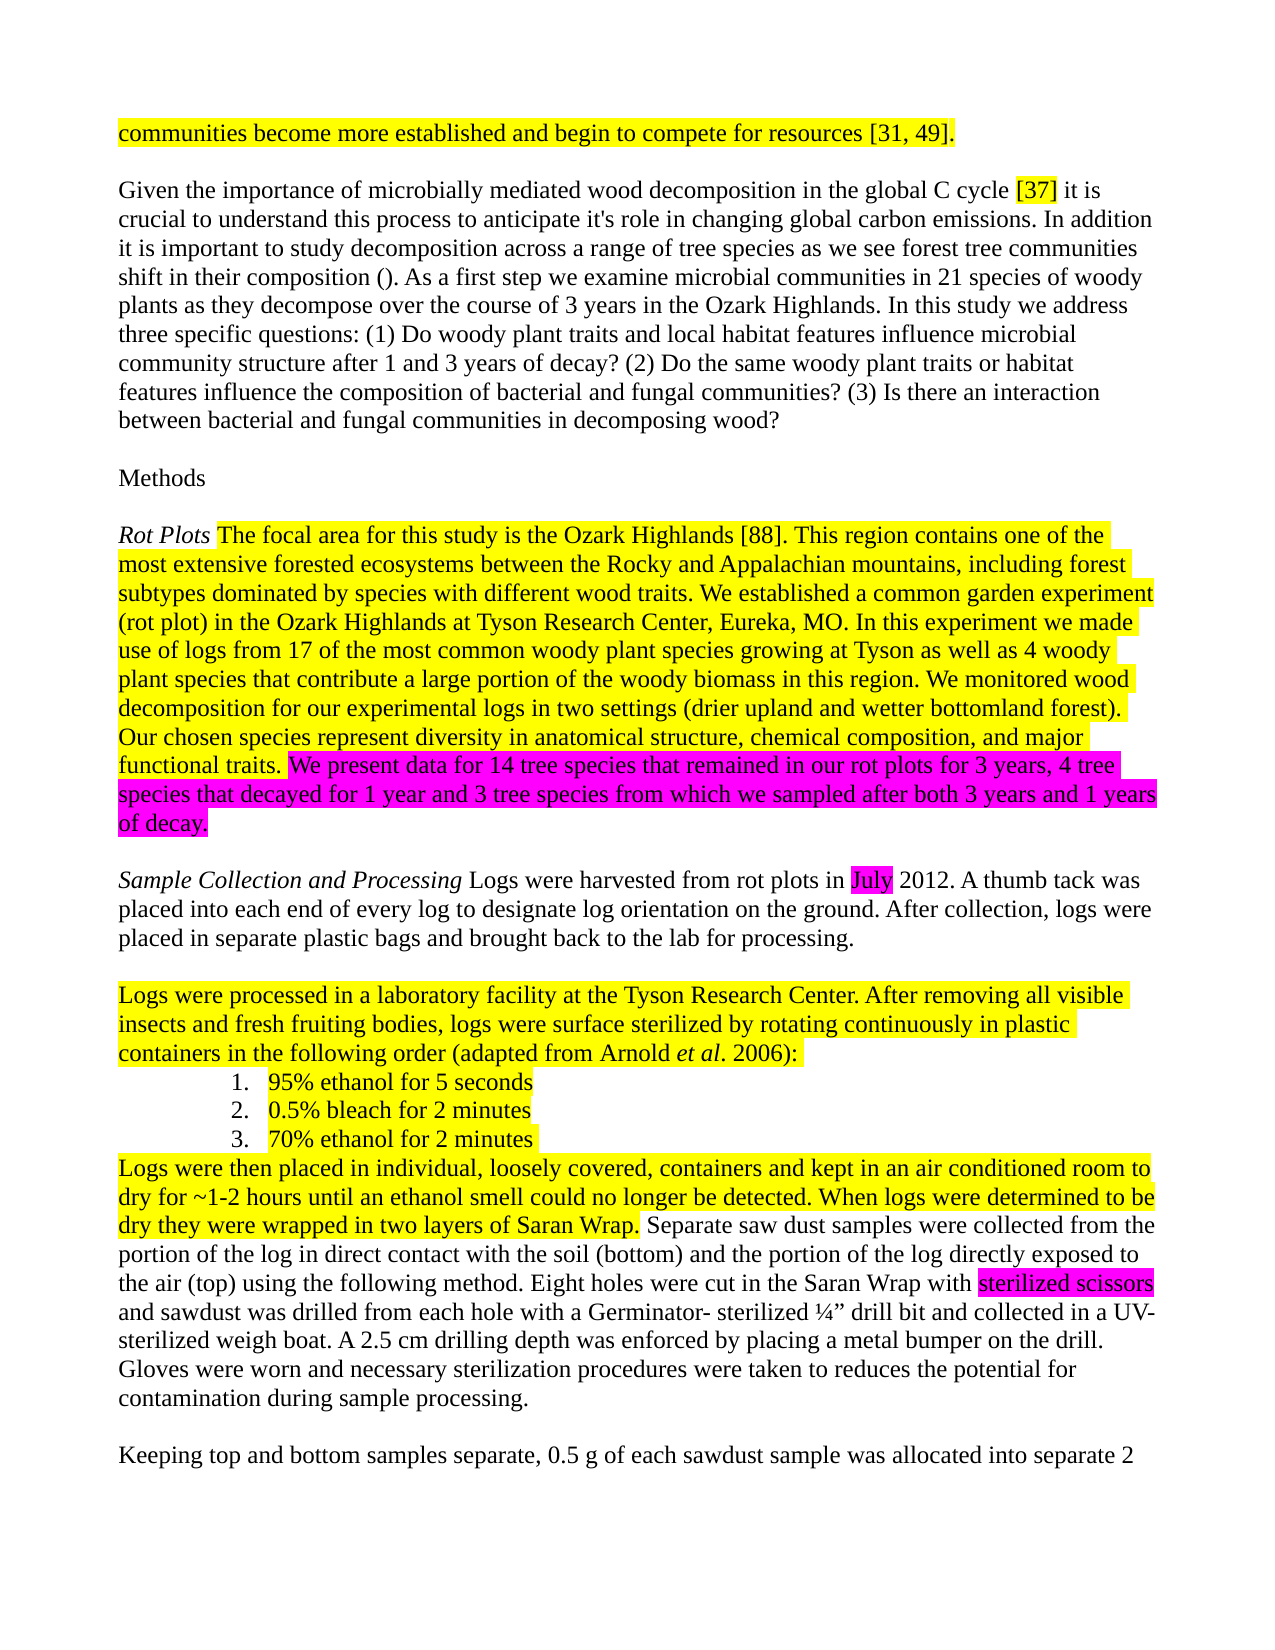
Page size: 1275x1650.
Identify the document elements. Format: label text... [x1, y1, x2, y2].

text Logs were then placed in individual, loosely covered, containers and kept in an air conditioned room to dry for ~1-2 hours until an ethanol smell could no longer be detected. When logs were determined to be dry they were wrapped in two layers of Saran Wrap. Separate saw dust samples were collected from the portion of the log in direct contact with the soil (bottom) and the portion of the log directly exposed to the air (top) using the following method. Eight holes were cut in the Saran Wrap with sterilized scissors and sawdust was drilled from each hole with a Germinator- sterilized ¼” drill bit and collected in a UV-sterilized weigh boat. A 2.5 cm drilling depth was enforced by placing a metal bumper on the drill. Gloves were worn and necessary sterilization procedures were taken to reduces the potential for contamination during sample processing. [118, 1153, 1157, 1412]
text Given the importance of microbially mediated wood decomposition in the global C cycle [37] it is crucial to understand this process to anticipate it's role in changing global carbon emissions. In addition it is important to study decomposition across a range of tree species as we see forest tree communities shift in their composition (). As a first step we examine microbial communities in 21 species of woody plants as they decompose over the course of 3 years in the Ozark Highlands. In this study we address three specific questions: (1) Do woody plant traits and local habitat features influence microbial community structure after 1 and 3 years of decay? (2) Do the same woody plant traits or habitat features influence the composition of bacterial and fungal communities? (3) Is there an interaction between bacterial and fungal communities in decomposing wood? [118, 176, 1157, 434]
text Sample Collection and Processing Logs were harvested from rot plots in July 2012. A thumb tack was placed into each end of every log to designate log orientation on the ground. After collection, logs were placed in separate plastic bags and brought back to the lab for processing. [118, 866, 1157, 952]
list 95% ethanol for 5 seconds [231, 1067, 1157, 1096]
text Logs were processed in a laboratory facility at the Tyson Research Center. After removing all visible insects and fresh fruiting bodies, logs were surface sterilized by rotating continuously in plastic containers in the following order (adapted from Arnold et al. 2006): [118, 981, 1157, 1067]
text Rot Plots The focal area for this study is the Ozark Highlands [88]. This region contains one of the most extensive forested ecosystems between the Rocky and Appalachian mountains, including forest subtypes dominated by species with different wood traits. We established a common garden experiment (rot plot) in the Ozark Highlands at Tyson Research Center, Eureka, MO. In this experiment we made use of logs from 17 of the most common woody plant species growing at Tyson as well as 4 woody plant species that contribute a large portion of the woody biomass in this region. We monitored wood decomposition for our experimental logs in two settings (drier upland and wetter bottomland forest). Our chosen species represent diversity in anatomical structure, chemical composition, and major functional traits. We present data for 14 tree species that remained in our rot plots for 3 years, 4 tree species that decayed for 1 year and 3 tree species from which we sampled after both 3 years and 1 years of decay. [118, 521, 1157, 837]
list 70% ethanol for 2 minutes [231, 1124, 1157, 1153]
list 0.5% bleach for 2 minutes [231, 1096, 1157, 1124]
text Keeping top and bottom samples separate, 0.5 g of each sawdust sample was allocated into separate 2 [118, 1441, 1157, 1469]
text Methods [118, 463, 1157, 492]
text communities become more established and begin to compete for resources [31, 49]. [118, 118, 1157, 147]
